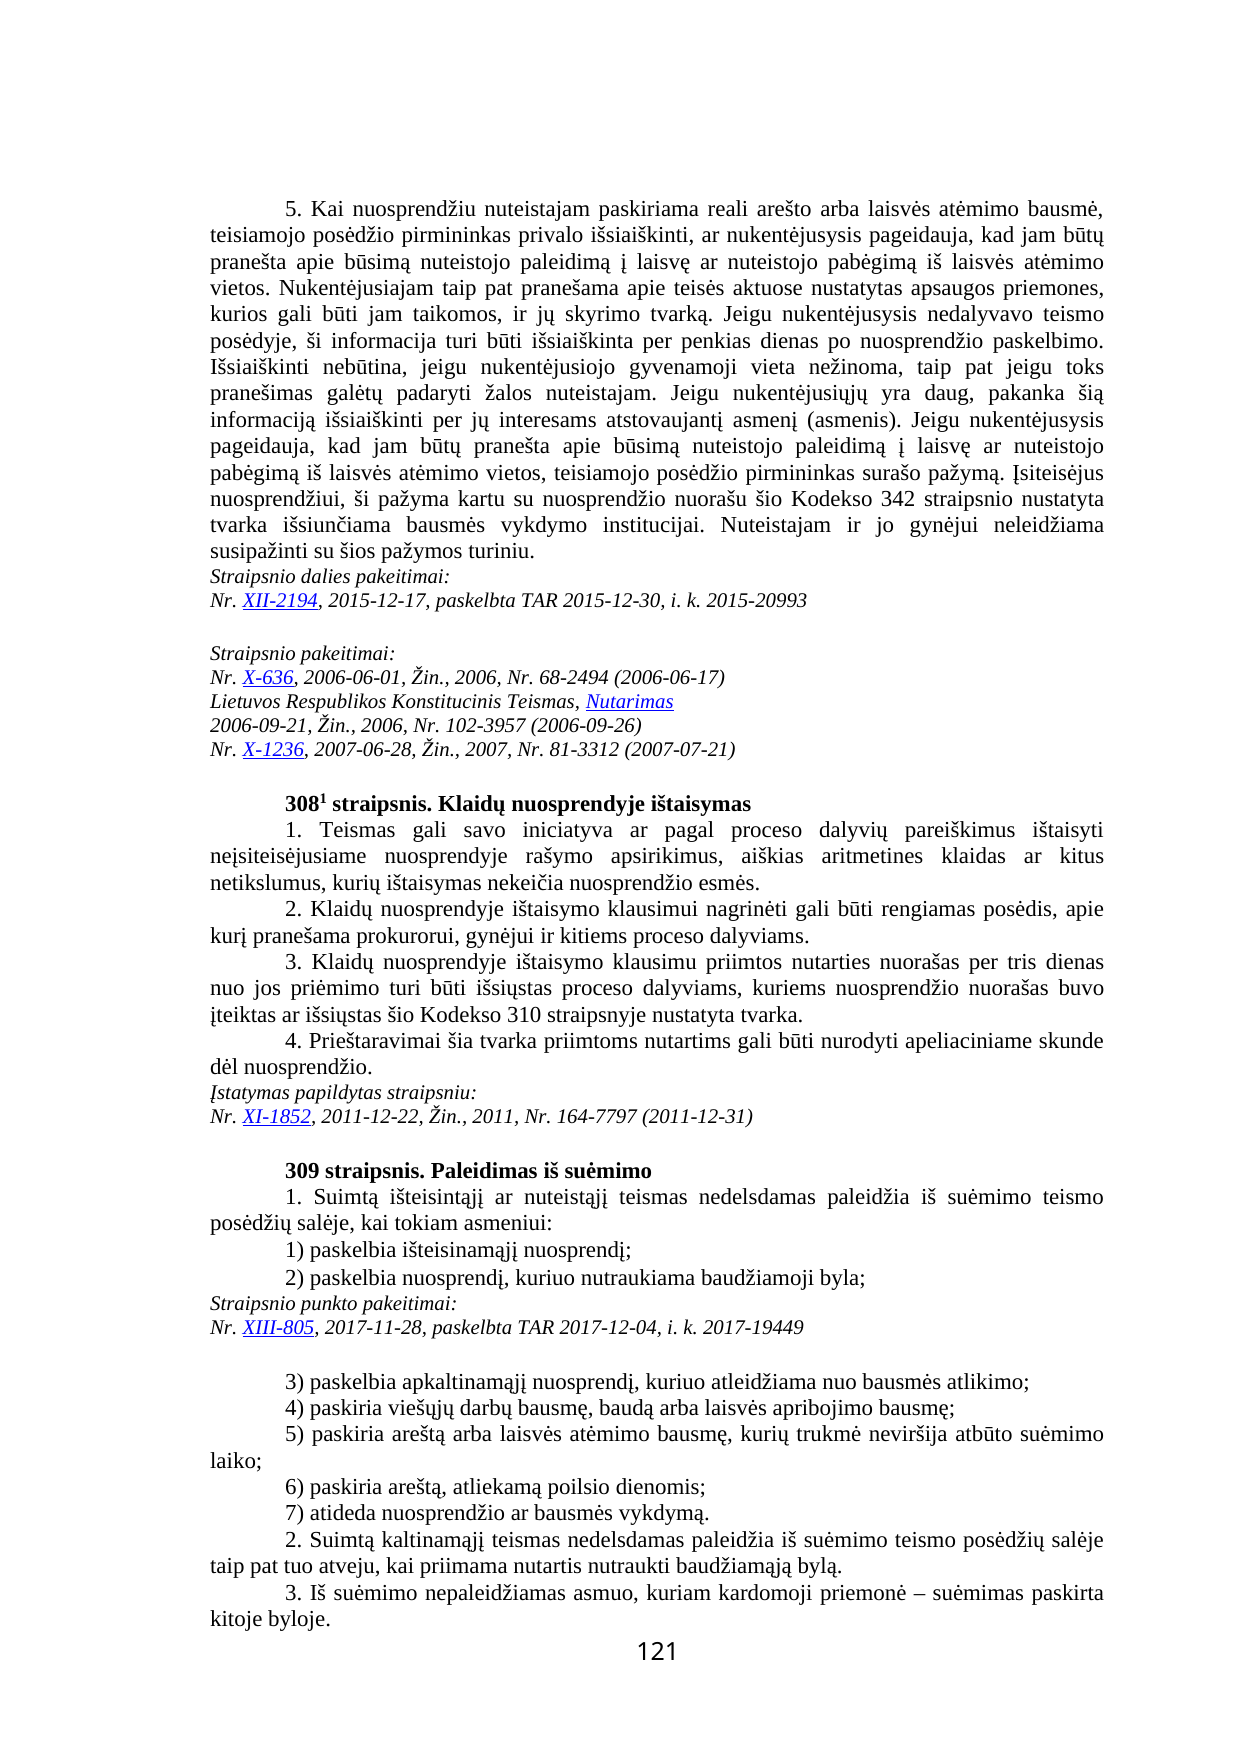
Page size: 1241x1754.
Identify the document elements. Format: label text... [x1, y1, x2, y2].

text 3081 straipsnis. Klaidų nuosprendyje ištaisymas [210, 790, 1106, 816]
text 7) atideda nuosprendžio ar bausmės vykdymą. [210, 1499, 1106, 1526]
text 1. Suimtą išteisintąjį ar nuteistąjį teismas nedelsdamas paleidžia iš suėmimo teismo posėdžių salėje, kai tokiam asmeniui: [210, 1183, 1106, 1236]
text 1. Teismas gali savo iniciatyva ar pagal proceso dalyvių pareiškimus ištaisyti neįsiteisėjusiame nuosprendyje rašymo apsirikimus, aiškias aritmetines klaidas ar kitus netikslumus, kurių ištaisymas nekeičia nuosprendžio esmės. [210, 816, 1106, 895]
text 3) paskelbia apkaltinamąjį nuosprendį, kuriuo atleidžiama nuo bausmės atlikimo; [210, 1368, 1106, 1394]
text Straipsnio dalies pakeitimai: [210, 564, 1106, 588]
text 2006-09-21, Žin., 2006, Nr. 102-3957 (2006-09-26) [210, 713, 1106, 737]
text Lietuvos Respublikos Konstitucinis Teismas, Nutarimas [210, 689, 1106, 713]
text Nr. XI-1852, 2011-12-22, Žin., 2011, Nr. 164-7797 (2011-12-31) [210, 1104, 1106, 1128]
text 5) paskiria areštą arba laisvės atėmimo bausmę, kurių trukmė neviršija atbūto suėmimo laiko; [210, 1420, 1106, 1473]
text 4. Prieštaravimai šia tvarka priimtoms nutartims gali būti nurodyti apeliaciniame skunde dėl nuosprendžio. [210, 1027, 1106, 1080]
text Įstatymas papildytas straipsniu: [210, 1080, 1106, 1104]
text Nr. XIII-805, 2017-11-28, paskelbta TAR 2017-12-04, i. k. 2017-19449 [210, 1315, 1106, 1339]
text Straipsnio pakeitimai: [210, 641, 1106, 665]
text Straipsnio punkto pakeitimai: [210, 1291, 1106, 1315]
text Nr. XII-2194, 2015-12-17, paskelbta TAR 2015-12-30, i. k. 2015-20993 [210, 588, 1106, 612]
text 2. Suimtą kaltinamąjį teismas nedelsdamas paleidžia iš suėmimo teismo posėdžių salėje taip pat tuo atveju, kai priimama nutartis nutraukti baudžiamąją bylą. [210, 1526, 1106, 1578]
text 2) paskelbia nuosprendį, kuriuo nutraukiama baudžiamoji byla; [210, 1262, 1106, 1291]
text 309 straipsnis. Paleidimas iš suėmimo [210, 1157, 1106, 1183]
text 6) paskiria areštą, atliekamą poilsio dienomis; [210, 1473, 1106, 1499]
text 3. Iš suėmimo nepaleidžiamas asmuo, kuriam kardomoji priemonė – suėmimas paskirta kitoje byloje. [210, 1578, 1106, 1631]
text Nr. X-1236, 2007-06-28, Žin., 2007, Nr. 81-3312 (2007-07-21) [210, 737, 1106, 761]
text 1) paskelbia išteisinamąjį nuosprendį; [210, 1236, 1106, 1262]
text Nr. X-636, 2006-06-01, Žin., 2006, Nr. 68-2494 (2006-06-17) [210, 665, 1106, 689]
text 5. Kai nuosprendžiu nuteistajam paskiriama reali arešto arba laisvės atėmimo bausmė, teisiamojo posėdžio pirmininkas privalo išsiaiškinti, ar nukentėjusysis pageidauja, kad jam būtų pranešta apie būsimą nuteistojo paleidimą į laisvę ar nuteistojo pabėgimą iš laisvės atėmimo vietos. Nukentėjusiajam taip pat pranešama apie teisės aktuose nustatytas apsaugos priemones, kurios gali būti jam taikomos, ir jų skyrimo tvarką. Jeigu nukentėjusysis nedalyvavo teismo posėdyje, ši informacija turi būti išsiaiškinta per penkias dienas po nuosprendžio paskelbimo. Išsiaiškinti nebūtina, jeigu nukentėjusiojo gyvenamoji vieta nežinoma, taip pat jeigu toks pranešimas galėtų padaryti žalos nuteistajam. Jeigu nukentėjusiųjų yra daug, pakanka šią informaciją išsiaiškinti per jų interesams atstovaujantį asmenį (asmenis). Jeigu nukentėjusysis pageidauja, kad jam būtų pranešta apie būsimą nuteistojo paleidimą į laisvę ar nuteistojo pabėgimą iš laisvės atėmimo vietos, teisiamojo posėdžio pirmininkas surašo pažymą. Įsiteisėjus nuosprendžiui, ši pažyma kartu su nuosprendžio nuorašu šio Kodekso 342 straipsnio nustatyta tvarka išsiunčiama bausmės vykdymo institucijai. Nuteistajam ir jo gynėjui neleidžiama susipažinti su šios pažymos turiniu. [210, 195, 1106, 564]
text 2. Klaidų nuosprendyje ištaisymo klausimui nagrinėti gali būti rengiamas posėdis, apie kurį pranešama prokurorui, gynėjui ir kitiems proceso dalyviams. [210, 895, 1106, 948]
text 4) paskiria viešųjų darbų bausmę, baudą arba laisvės apribojimo bausmę; [210, 1394, 1106, 1420]
text 3. Klaidų nuosprendyje ištaisymo klausimu priimtos nutarties nuorašas per tris dienas nuo jos priėmimo turi būti išsiųstas proceso dalyviams, kuriems nuosprendžio nuorašas buvo įteiktas ar išsiųstas šio Kodekso 310 straipsnyje nustatyta tvarka. [210, 948, 1106, 1027]
